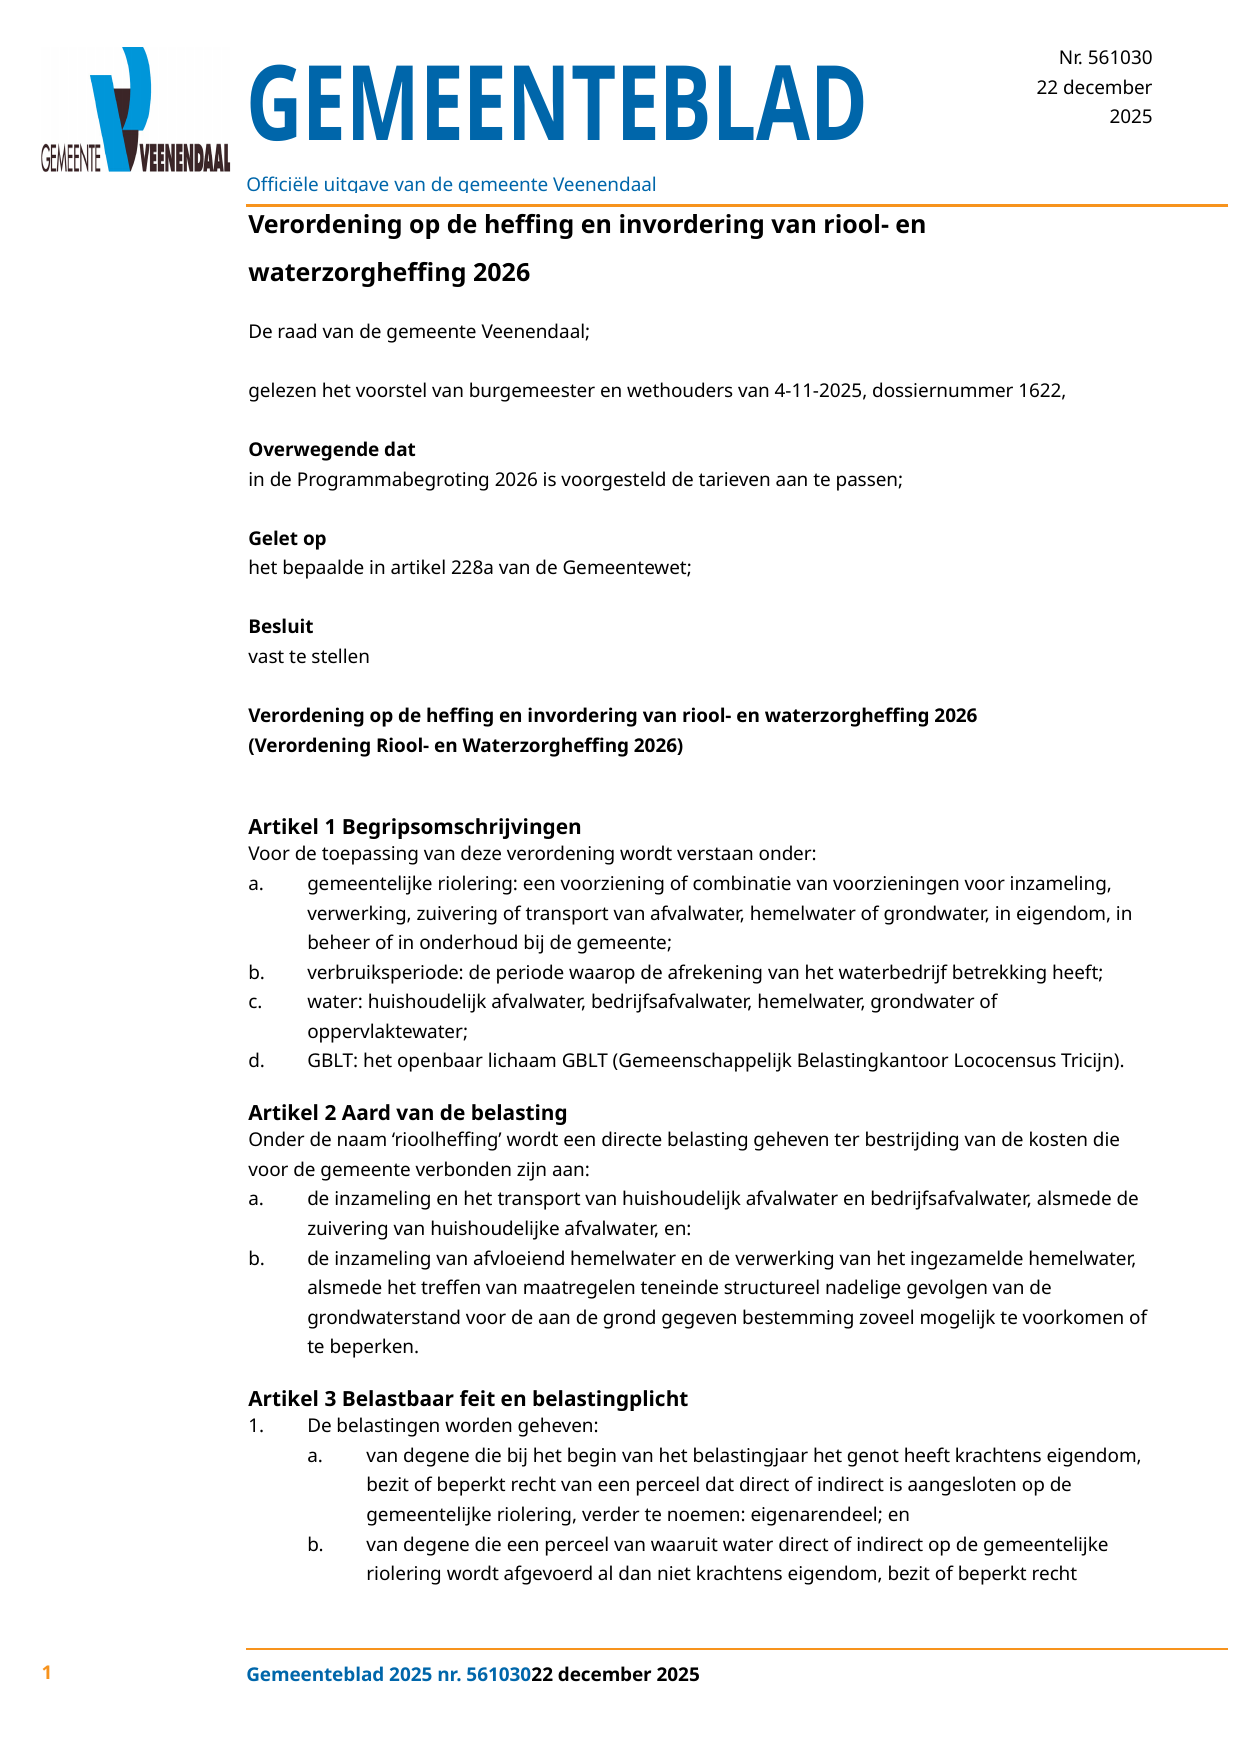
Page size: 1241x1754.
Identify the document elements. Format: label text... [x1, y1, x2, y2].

text Besluit [248, 614, 1152, 639]
list de inzameling van afvloeiend hemelwater en de verwerking van het ingezamelde hemelwater, alsmede het treffen van maatregelen teneinde structureel nadelige gevolgen van de grondwaterstand voor de aan de grond gegeven bestemming zoveel mogelijk te voorkomen of te beperken. [248, 1245, 1152, 1359]
text Overwegende dat [248, 436, 1152, 462]
list van degene die bij het begin van het belastingjaar het genot heeft krachtens eigendom, bezit of beperkt recht van een perceel dat direct of indirect is aangesloten op de gemeentelijke riolering, verder te noemen: eigenarendeel; en [307, 1442, 1152, 1527]
picture [41, 47, 130, 172]
text (Verordening Riool- en Waterzorgheffing 2026) [248, 732, 1152, 758]
list De belastingen worden geheven: [248, 1412, 1152, 1438]
text Verordening op de heffing en invordering van riool- en waterzorgheffing 2026 [248, 702, 1152, 728]
text Voor de toepassing van deze verordening wordt verstaan onder: [248, 841, 1152, 866]
list de inzameling en het transport van huishoudelijk afvalwater en bedrijfsafvalwater, alsmede de zuivering van huishoudelijke afvalwater, en: [248, 1186, 1152, 1241]
text in de Programmabegroting 2026 is voorgesteld de tarieven aan te passen; [248, 466, 1152, 492]
text De raad van de gemeente Veenendaal; [248, 318, 1152, 344]
text Artikel 1 Begripsomschrijvingen [248, 812, 1152, 841]
picture [123, 47, 231, 172]
list GBLT: het openbaar lichaam GBLT (Gemeenschappelijk Belastingkantoor Lococensus Tricijn). [248, 1048, 1152, 1073]
text het bepaalde in artikel 228a van de Gemeentewet; [248, 554, 1152, 580]
text Artikel 3 Belastbaar feit en belastingplicht [248, 1384, 1152, 1412]
text Gelet op [248, 525, 1152, 551]
text vast te stellen [248, 643, 1152, 669]
text Onder de naam ‘rioolheffing’ wordt een directe belasting geheven ter bestrijding van de kosten die voor de gemeente verbonden zijn aan: [248, 1126, 1152, 1182]
list water: huishoudelijk afvalwater, bedrijfsafvalwater, hemelwater, grondwater of oppervlaktewater; [248, 988, 1152, 1044]
list verbruiksperiode: de periode waarop de afrekening van het waterbedrijf betrekking heeft; [248, 959, 1152, 984]
text Verordening op de heffing en invordering van riool- en waterzorgheffing 2026 [248, 207, 1152, 288]
text gelezen het voorstel van burgemeester en wethouders van 4-11-2025, dossiernummer 1622, [248, 377, 1152, 403]
text Artikel 2 Aard van de belasting [248, 1098, 1152, 1126]
list gemeentelijke riolering: een voorziening of combinatie van voorzieningen voor inzameling, verwerking, zuivering of transport van afvalwater, hemelwater of grondwater, in eigendom, in beheer of in onderhoud bij de gemeente; [248, 870, 1152, 955]
list van degene die een perceel van waaruit water direct of indirect op de gemeentelijke riolering wordt afgevoerd al dan niet krachtens eigendom, bezit of beperkt recht [307, 1531, 1152, 1586]
